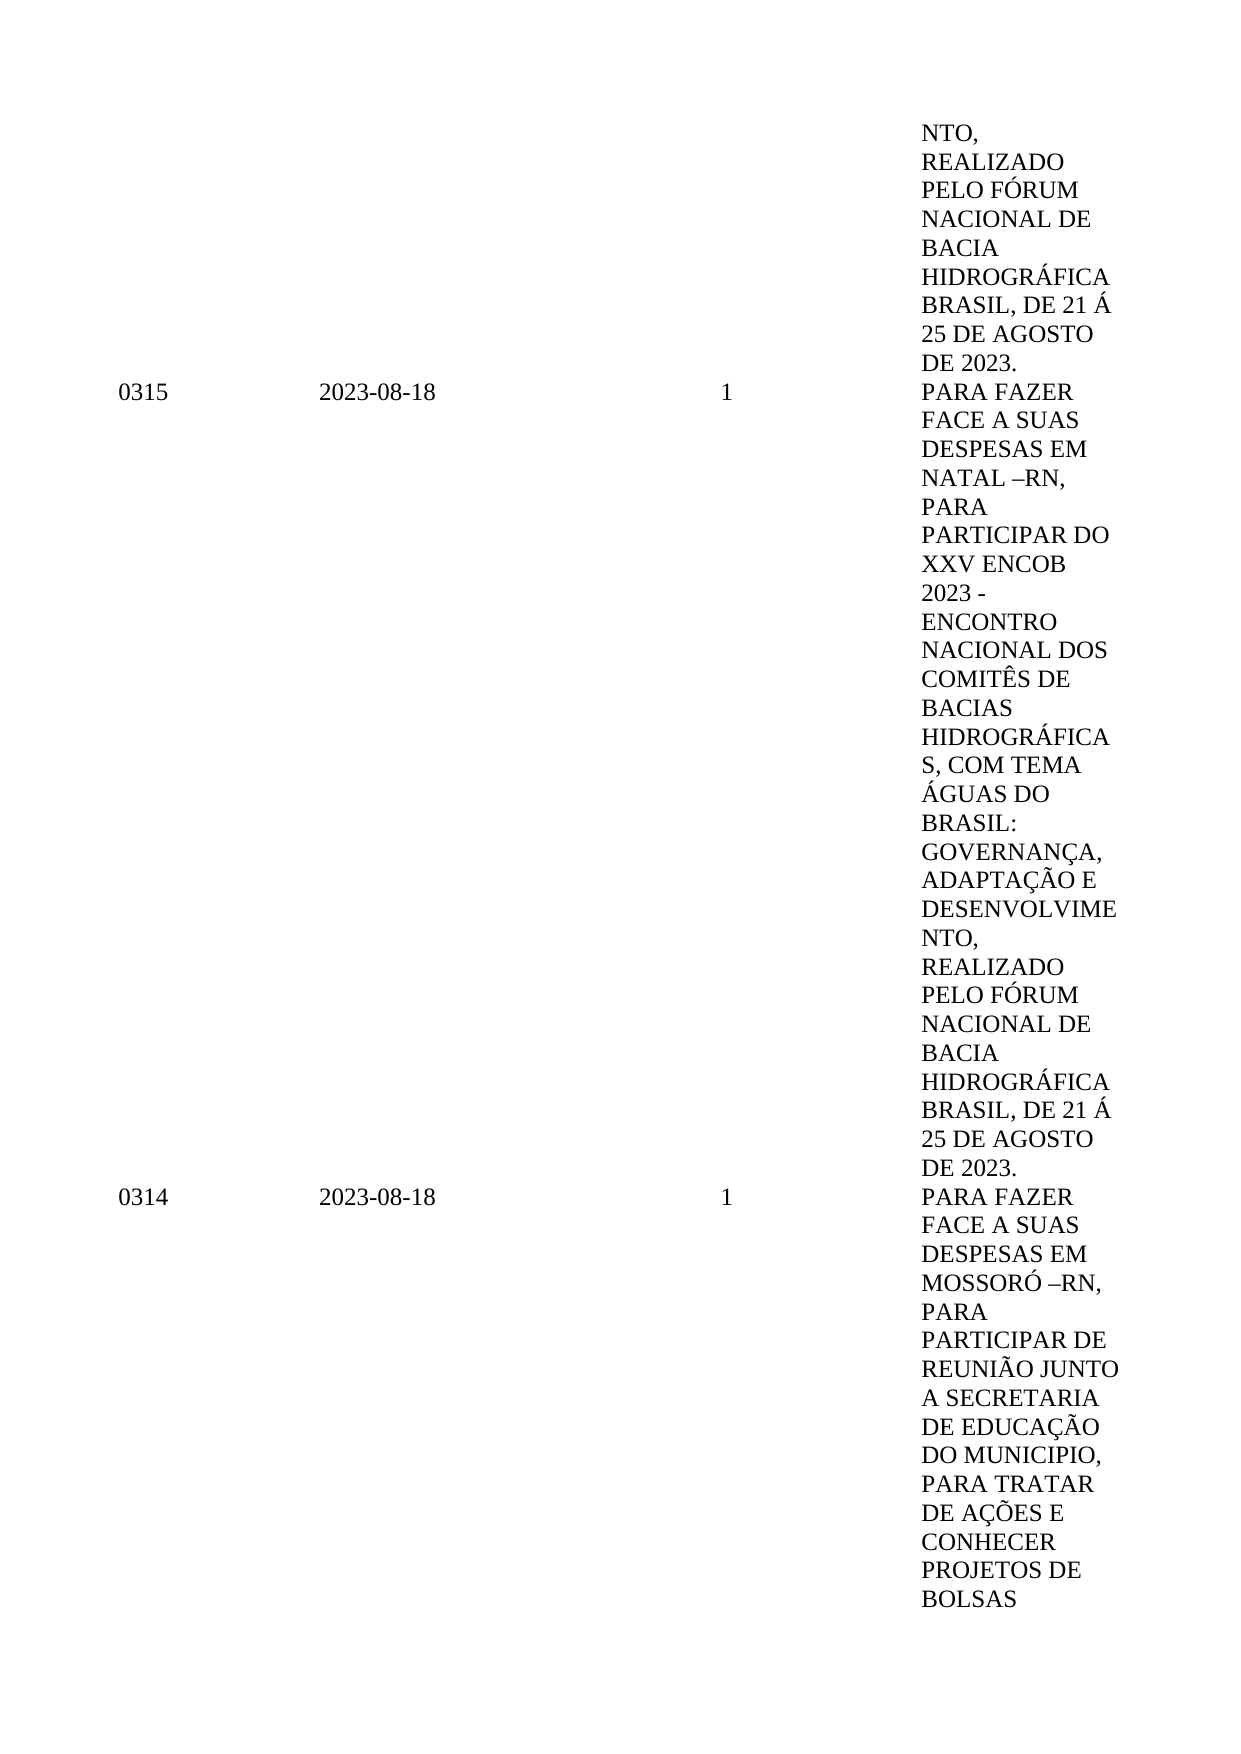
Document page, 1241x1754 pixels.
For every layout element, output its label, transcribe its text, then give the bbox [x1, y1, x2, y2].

table_cell [319, 118, 519, 377]
table_cell 2023-08-18 [319, 377, 519, 1182]
table_cell 1 [720, 377, 921, 1182]
table_cell 0315 [118, 377, 319, 1182]
table_cell 2023-08-18 [319, 1182, 519, 1613]
table_cell [720, 118, 921, 377]
table_cell NTO, REALIZADO PELO FÓRUM NACIONAL DE BACIA HIDROGRÁFICA BRASIL, DE 21 Á 25 DE AGOSTO DE 2023. [921, 118, 1122, 377]
table_cell 1 [720, 1182, 921, 1613]
table_cell 0314 [118, 1182, 319, 1613]
table_cell [520, 118, 720, 377]
table_cell PARA FAZER FACE A SUAS DESPESAS EM MOSSORÓ –RN, PARA PARTICIPAR DE REUNIÃO JUNTO A SECRETARIA DE EDUCAÇÃO DO MUNICIPIO, PARA TRATAR DE AÇÕES E CONHECER PROJETOS DE BOLSAS [921, 1182, 1122, 1613]
table_cell [118, 118, 319, 377]
table_cell [520, 377, 720, 1182]
table_cell [520, 1182, 720, 1613]
table_cell PARA FAZER FACE A SUAS DESPESAS EM NATAL –RN, PARA PARTICIPAR DO XXV ENCOB 2023 - ENCONTRO NACIONAL DOS COMITÊS DE BACIAS HIDROGRÁFICAS, COM TEMA ÁGUAS DO BRASIL: GOVERNANÇA, ADAPTAÇÃO E DESENVOLVIMENTO, REALIZADO PELO FÓRUM NACIONAL DE BACIA HIDROGRÁFICA BRASIL, DE 21 Á 25 DE AGOSTO DE 2023. [921, 377, 1122, 1182]
